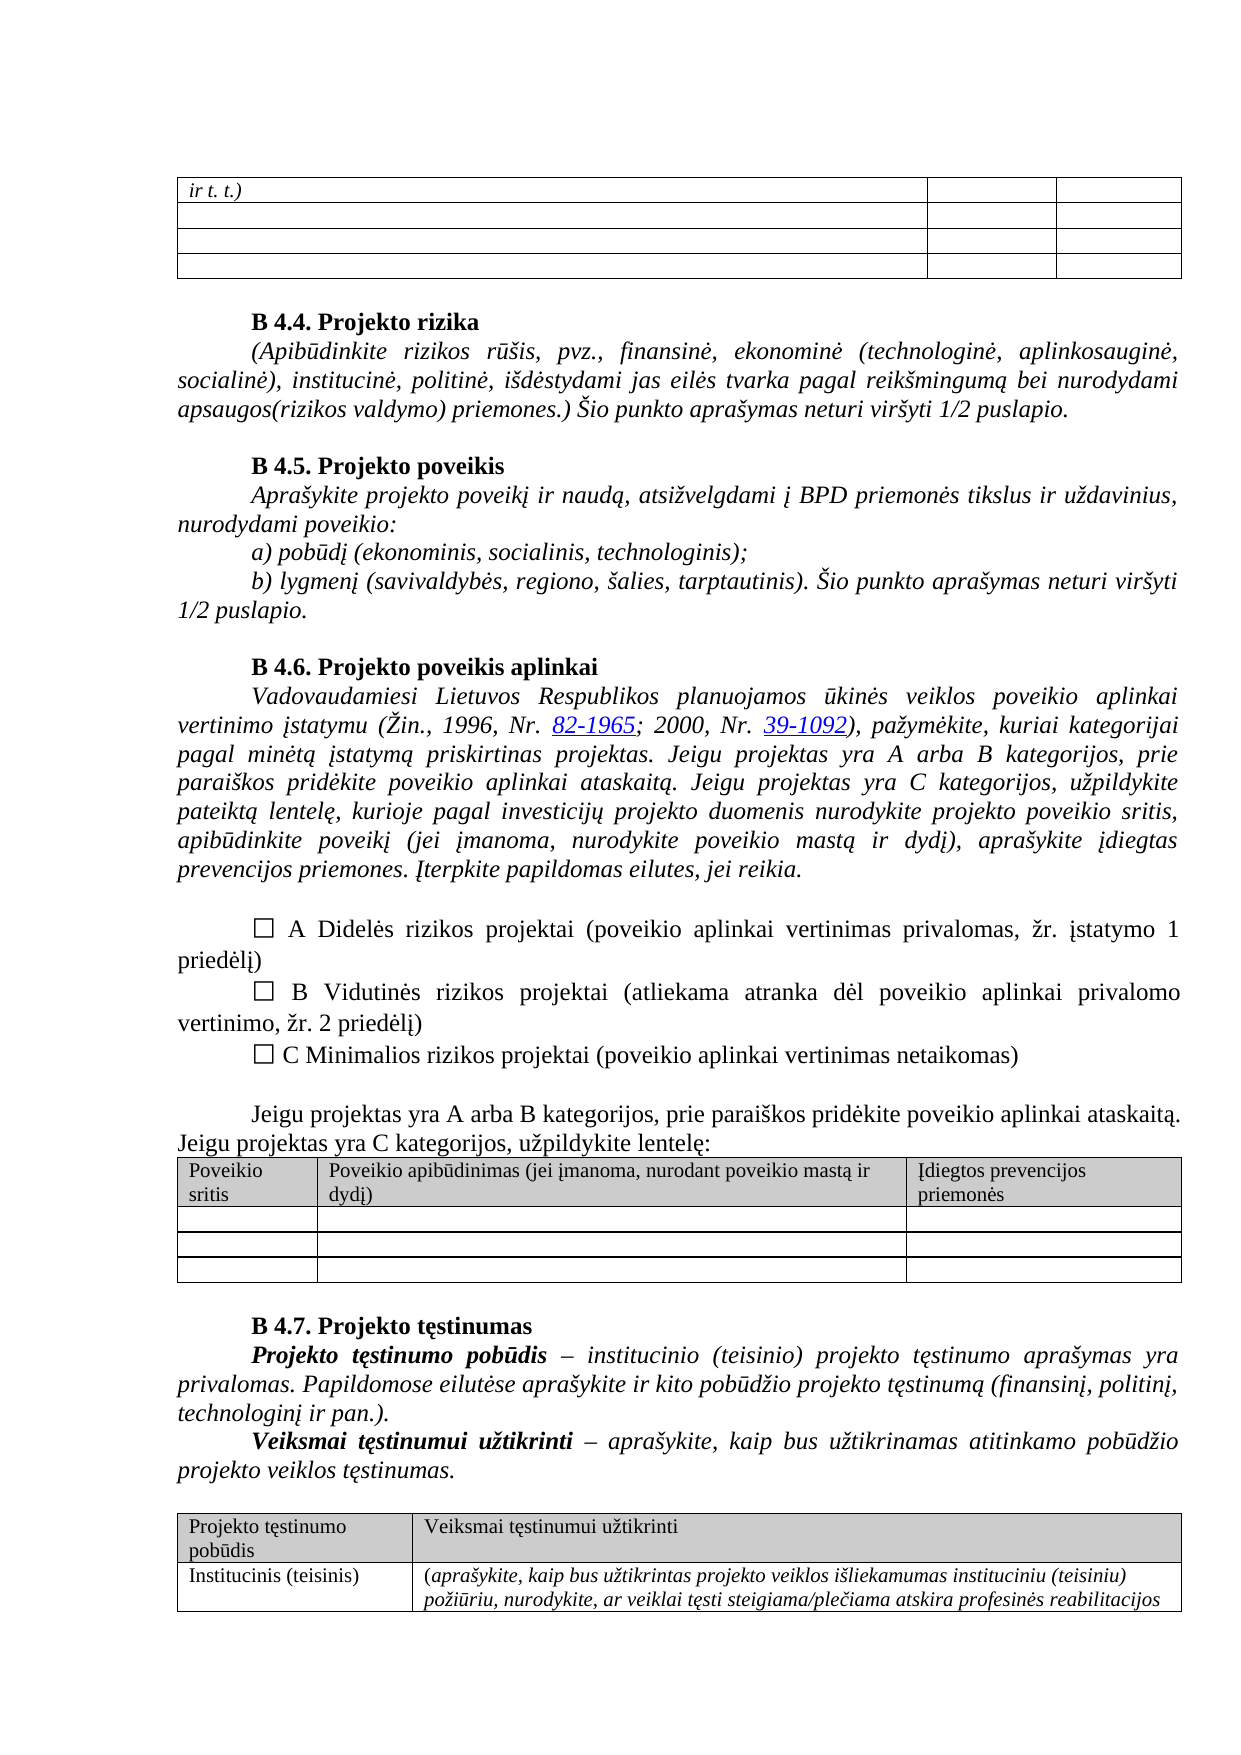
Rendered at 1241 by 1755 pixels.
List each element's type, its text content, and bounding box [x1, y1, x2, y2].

table_cell [1057, 203, 1181, 227]
table_cell [318, 1207, 906, 1231]
text Vadovaudamiesi Lietuvos Respublikos planuojamos ūkinės veiklos poveikio aplinkai vertinimo įstatymu (Žin., 1996, Nr. 82-1965; 2000, Nr. 39-1092), pažymėkite, kuriai kategorijai pagal minėtą įstatymą priskirtinas projektas. Jeigu projektas yra A arba B kategorijos, prie paraiškos pridėkite poveikio aplinkai ataskaitą. Jeigu projektas yra C kategorijos, užpildykite pateiktą lentelę, kurioje pagal investicijų projekto duomenis nurodykite projekto poveikio sritis, apibūdinkite poveikį (jei įmanoma, nurodykite poveikio mastą ir dydį), aprašykite įdiegtas prevencijos priemones. Įterpkite papildomas eilutes, jei reikia. [177, 681, 1181, 882]
table_cell [907, 1258, 1181, 1282]
table_header Projekto tęstinumo pobūdis [178, 1514, 412, 1562]
table_header Įdiegtos prevencijos priemonės [907, 1158, 1181, 1206]
text ⬜ A Didelės rizikos projektai (poveikio aplinkai vertinimas privalomas, žr. įstatymo 1 priedėlį) [177, 911, 1181, 974]
table_cell [178, 1207, 317, 1231]
table_cell [318, 1233, 906, 1256]
table_cell [178, 1258, 317, 1282]
text Projekto tęstinumo pobūdis – institucinio (teisinio) projekto tęstinumo aprašymas yra privalomas. Papildomose eilutėse aprašykite ir kito pobūdžio projekto tęstinumą (finansinį, politinį, technologinį ir pan.). [177, 1340, 1181, 1426]
table_cell [178, 1233, 317, 1256]
table_cell [928, 178, 1056, 202]
text (Apibūdinkite rizikos rūšis, pvz., finansinė, ekonominė (technologinė, aplinkosauginė, socialinė), institucinė, politinė, išdėstydami jas eilės tvarka pagal reikšmingumą bei nurodydami apsaugos(rizikos valdymo) priemones.) Šio punkto aprašymas neturi viršyti 1/2 puslapio. [177, 336, 1181, 422]
text ⬜ C Minimalios rizikos projektai (poveikio aplinkai vertinimas netaikomas) [177, 1037, 1181, 1071]
table_cell [928, 203, 1056, 227]
text ⬜ B Vidutinės rizikos projektai (atliekama atranka dėl poveikio aplinkai privalomo vertinimo, žr. 2 priedėlį) [177, 974, 1181, 1037]
text B 4.7. Projekto tęstinumas [177, 1311, 1181, 1340]
table_cell Institucinis (teisinis) [178, 1563, 412, 1611]
table_cell ir t. t.) [178, 178, 927, 202]
text Veiksmai tęstinumui užtikrinti – aprašykite, kaip bus užtikrinamas atitinkamo pobūdžio projekto veiklos tęstinumas. [177, 1426, 1181, 1484]
table_cell [928, 229, 1056, 252]
table_header Poveikio apibūdinimas (jei įmanoma, nurodant poveikio mastą ir dydį) [318, 1158, 906, 1206]
table_cell [178, 254, 927, 278]
table_cell [1057, 229, 1181, 252]
table_cell (aprašykite, kaip bus užtikrintas projekto veiklos išliekamumas instituciniu (teisiniu) požiūriu, nurodykite, ar veiklai tęsti steigiama/plečiama atskira profesinės reabilitacijos [413, 1563, 1181, 1611]
text Jeigu projektas yra A arba B kategorijos, prie paraiškos pridėkite poveikio aplinkai ataskaitą. Jeigu projektas yra C kategorijos, užpildykite lentelę: [177, 1099, 1181, 1157]
table_header Poveikio sritis [178, 1158, 317, 1206]
text B 4.6. Projekto poveikis aplinkai [177, 652, 1181, 681]
table_cell [178, 229, 927, 252]
table_header Veiksmai tęstinumui užtikrinti [413, 1514, 1181, 1562]
table_cell [1057, 254, 1181, 278]
table_cell [907, 1207, 1181, 1231]
table_cell [1057, 178, 1181, 202]
table_cell [318, 1258, 906, 1282]
text b) lygmenį (savivaldybės, regiono, šalies, tarptautinis). Šio punkto aprašymas neturi viršyti 1/2 puslapio. [177, 566, 1181, 624]
table_cell [907, 1233, 1181, 1256]
table_cell [178, 203, 927, 227]
text Aprašykite projekto poveikį ir naudą, atsižvelgdami į BPD priemonės tikslus ir uždavinius, nurodydami poveikio: [177, 480, 1181, 537]
text B 4.4. Projekto rizika [177, 307, 1181, 336]
text B 4.5. Projekto poveikis [177, 451, 1181, 480]
text a) pobūdį (ekonominis, socialinis, technologinis); [177, 537, 1181, 566]
table_cell [928, 254, 1056, 278]
